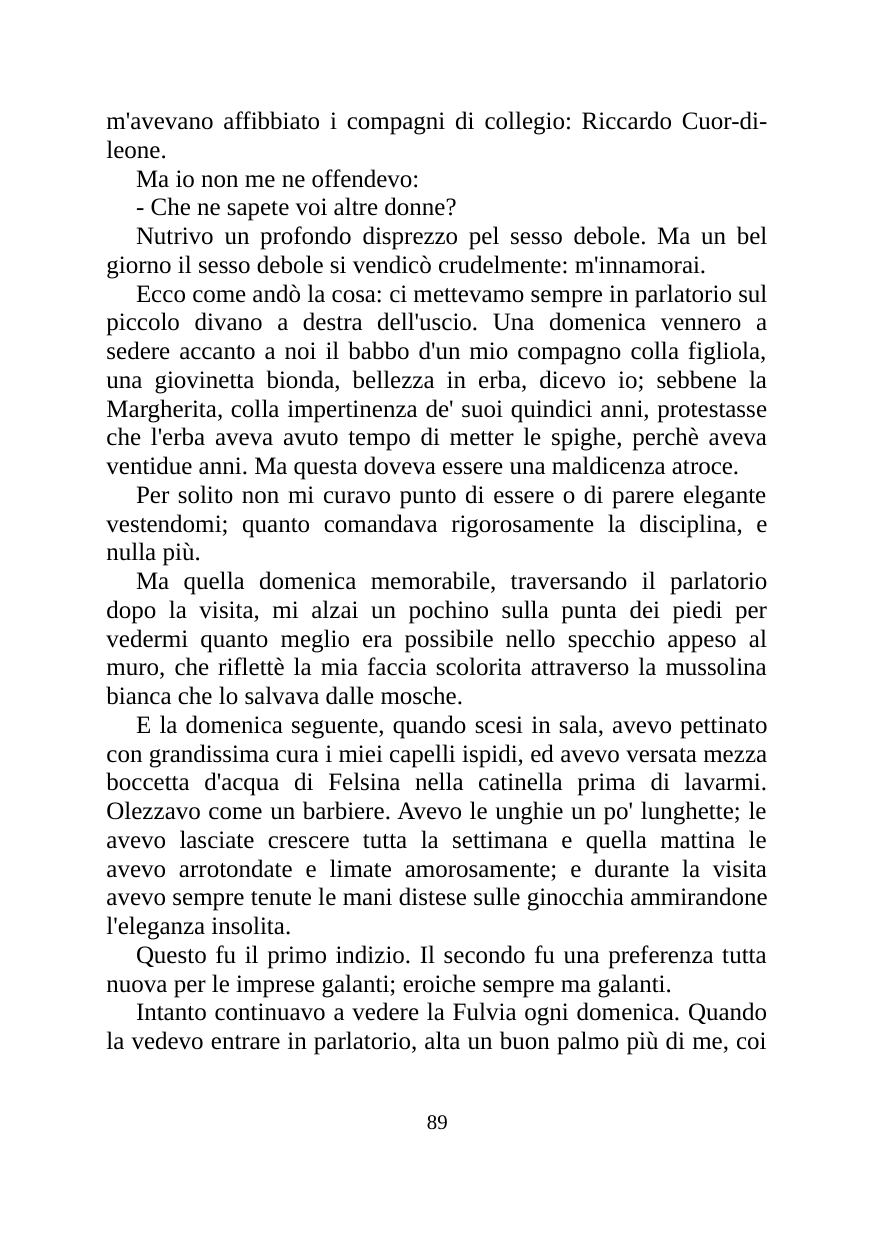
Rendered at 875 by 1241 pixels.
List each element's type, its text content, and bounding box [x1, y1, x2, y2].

text Ma io non me ne offendevo: [106, 164, 768, 192]
text E la domenica seguente, quando scesi in sala, avevo pettinato con grandissima cura i miei capelli ispidi, ed avevo versata mezza boccetta d'acqua di Felsina nella catinella prima di lavarmi. Olezzavo come un barbiere. Avevo le unghie un po' lunghette; le avevo lasciate crescere tutta la settimana e quella mattina le avevo arrotondate e limate amorosamente; e durante la visita avevo sempre tenute le mani distese sulle ginocchia ammirandone l'eleganza insolita. [106, 710, 768, 940]
text Ecco come andò la cosa: ci mettevamo sempre in parlatorio sul piccolo divano a destra dell'uscio. Una domenica vennero a sedere accanto a noi il babbo d'un mio compagno colla figliola, una giovinetta bionda, bellezza in erba, dicevo io; sebbene la Margherita, colla impertinenza de' suoi quindici anni, protestasse che l'erba aveva avuto tempo di metter le spighe, perchè aveva ventidue anni. Ma questa doveva essere una maldicenza atroce. [106, 279, 768, 480]
text Nutrivo un profondo disprezzo pel sesso debole. Ma un bel giorno il sesso debole si vendicò crudelmente: m'innamorai. [106, 221, 768, 279]
text - Che ne sapete voi altre donne? [106, 192, 768, 221]
text m'avevano affibbiato i compagni di collegio: Riccardo Cuor-di-leone. [106, 106, 768, 164]
text Ma quella domenica memorabile, traversando il parlatorio dopo la visita, mi alzai un pochino sulla punta dei piedi per vedermi quanto meglio era possibile nello specchio appeso al muro, che riflettè la mia faccia scolorita attraverso la mussolina bianca che lo salvava dalle mosche. [106, 566, 768, 710]
text Per solito non mi curavo punto di essere o di parere elegante vestendomi; quanto comandava rigorosamente la disciplina, e nulla più. [106, 480, 768, 566]
text Intanto continuavo a vedere la Fulvia ogni domenica. Quando la vedevo entrare in parlatorio, alta un buon palmo più di me, coi [106, 997, 768, 1055]
text Questo fu il primo indizio. Il secondo fu una preferenza tutta nuova per le imprese galanti; eroiche sempre ma galanti. [106, 940, 768, 997]
